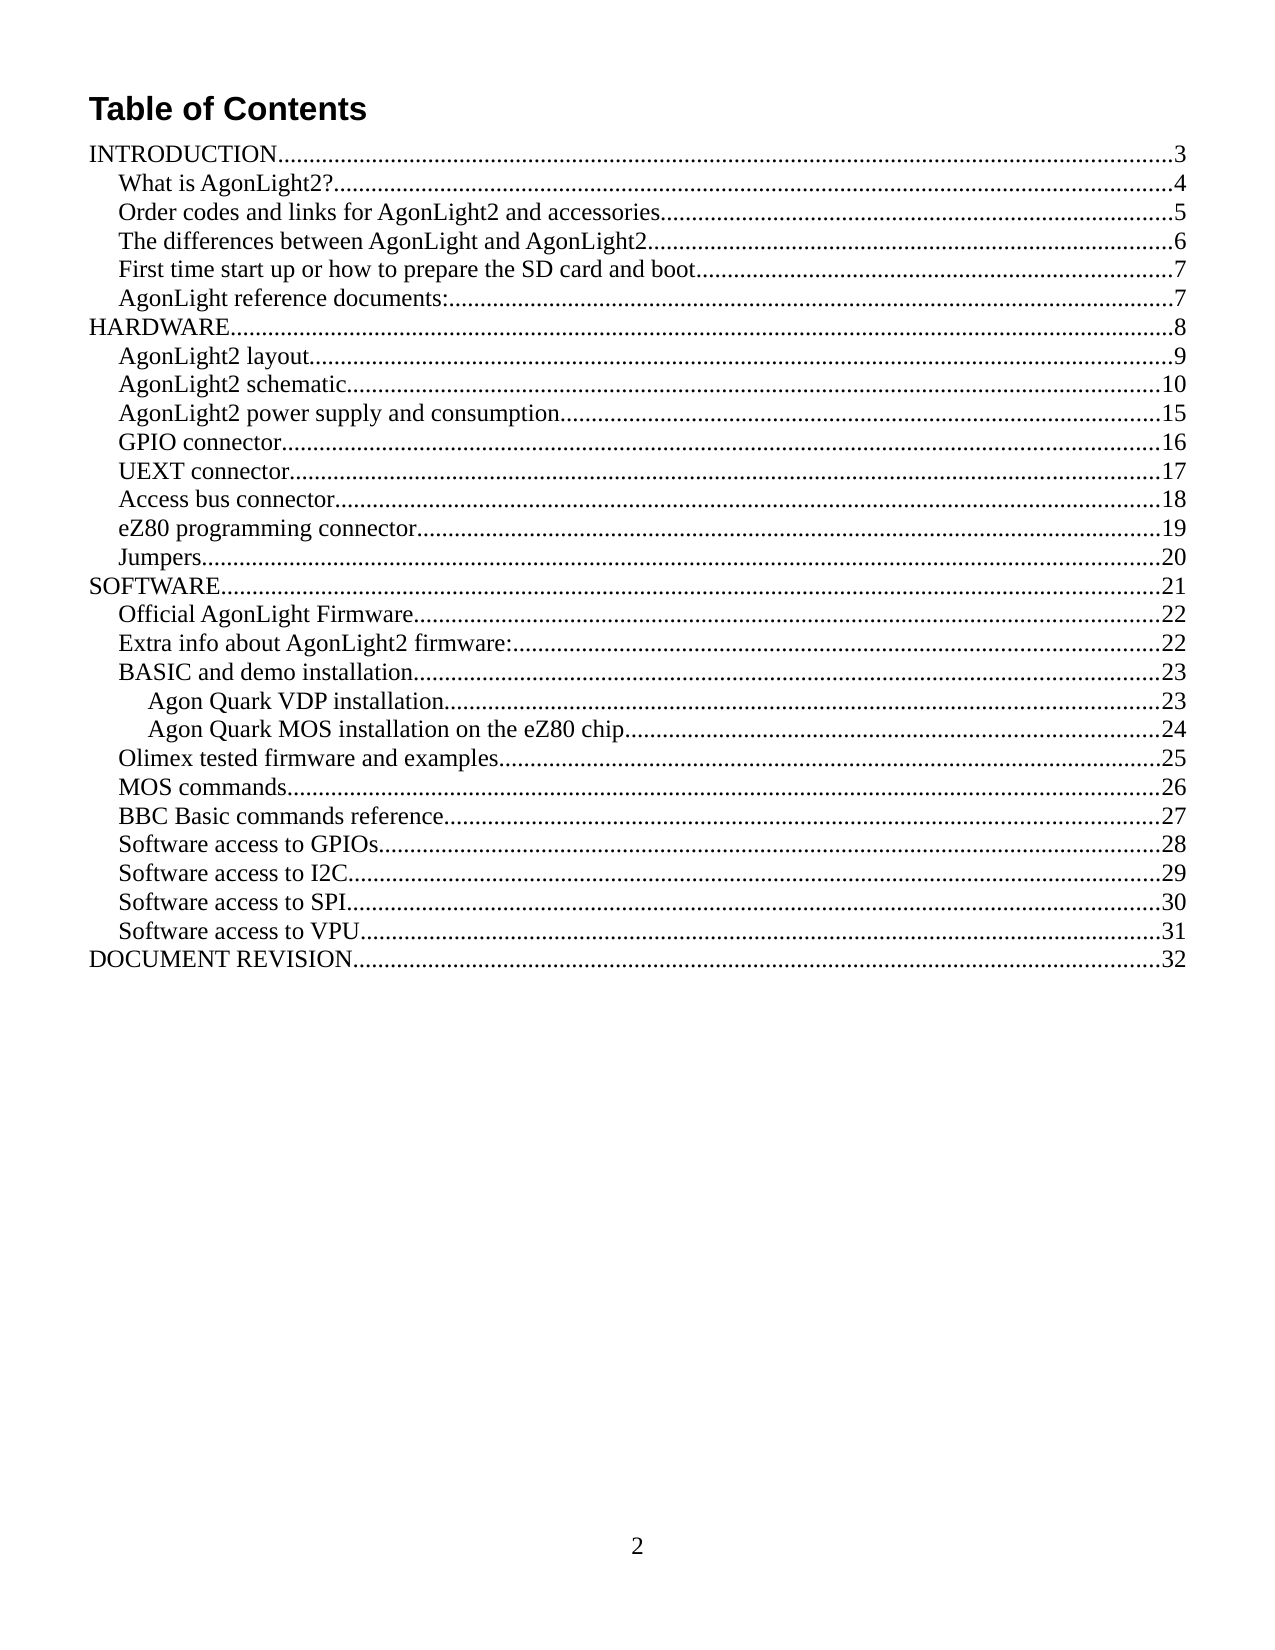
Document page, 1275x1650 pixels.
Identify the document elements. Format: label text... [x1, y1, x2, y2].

text BBC Basic commands reference 27 [118, 801, 1186, 829]
text AgonLight2 layout 9 [118, 341, 1186, 369]
text Agon Quark MOS installation on the eZ80 chip 24 [147, 714, 1186, 743]
subtitle Table of Contents [88, 88, 1186, 127]
text Software access to I2C 29 [118, 858, 1186, 887]
text Software access to VPU 31 [118, 916, 1186, 944]
text UEXT connector 17 [118, 456, 1186, 484]
text What is AgonLight2? 4 [118, 168, 1186, 197]
text AgonLight reference documents: 7 [118, 283, 1186, 312]
text AgonLight2 schematic 10 [118, 369, 1186, 398]
text Agon Quark VDP installation 23 [147, 686, 1186, 714]
text SOFTWARE 21 [88, 571, 1186, 599]
text GPIO connector 16 [118, 427, 1186, 456]
text INTRODUCTION 3 [88, 139, 1186, 168]
text Software access to SPI 30 [118, 887, 1186, 916]
text Access bus connector 18 [118, 484, 1186, 513]
text Official AgonLight Firmware 22 [118, 599, 1186, 628]
text The differences between AgonLight and AgonLight2 6 [118, 226, 1186, 254]
text Jumpers 20 [118, 542, 1186, 571]
text Order codes and links for AgonLight2 and accessories 5 [118, 197, 1186, 226]
text MOS commands 26 [118, 772, 1186, 801]
text HARDWARE 8 [88, 312, 1186, 341]
text AgonLight2 power supply and consumption 15 [118, 398, 1186, 427]
text Software access to GPIOs 28 [118, 829, 1186, 858]
text eZ80 programming connector 19 [118, 513, 1186, 542]
text Olimex tested firmware and examples 25 [118, 743, 1186, 772]
text DOCUMENT REVISION 32 [88, 944, 1186, 973]
text BASIC and demo installation 23 [118, 657, 1186, 686]
text Extra info about AgonLight2 firmware: 22 [118, 628, 1186, 657]
text First time start up or how to prepare the SD card and boot 7 [118, 254, 1186, 283]
